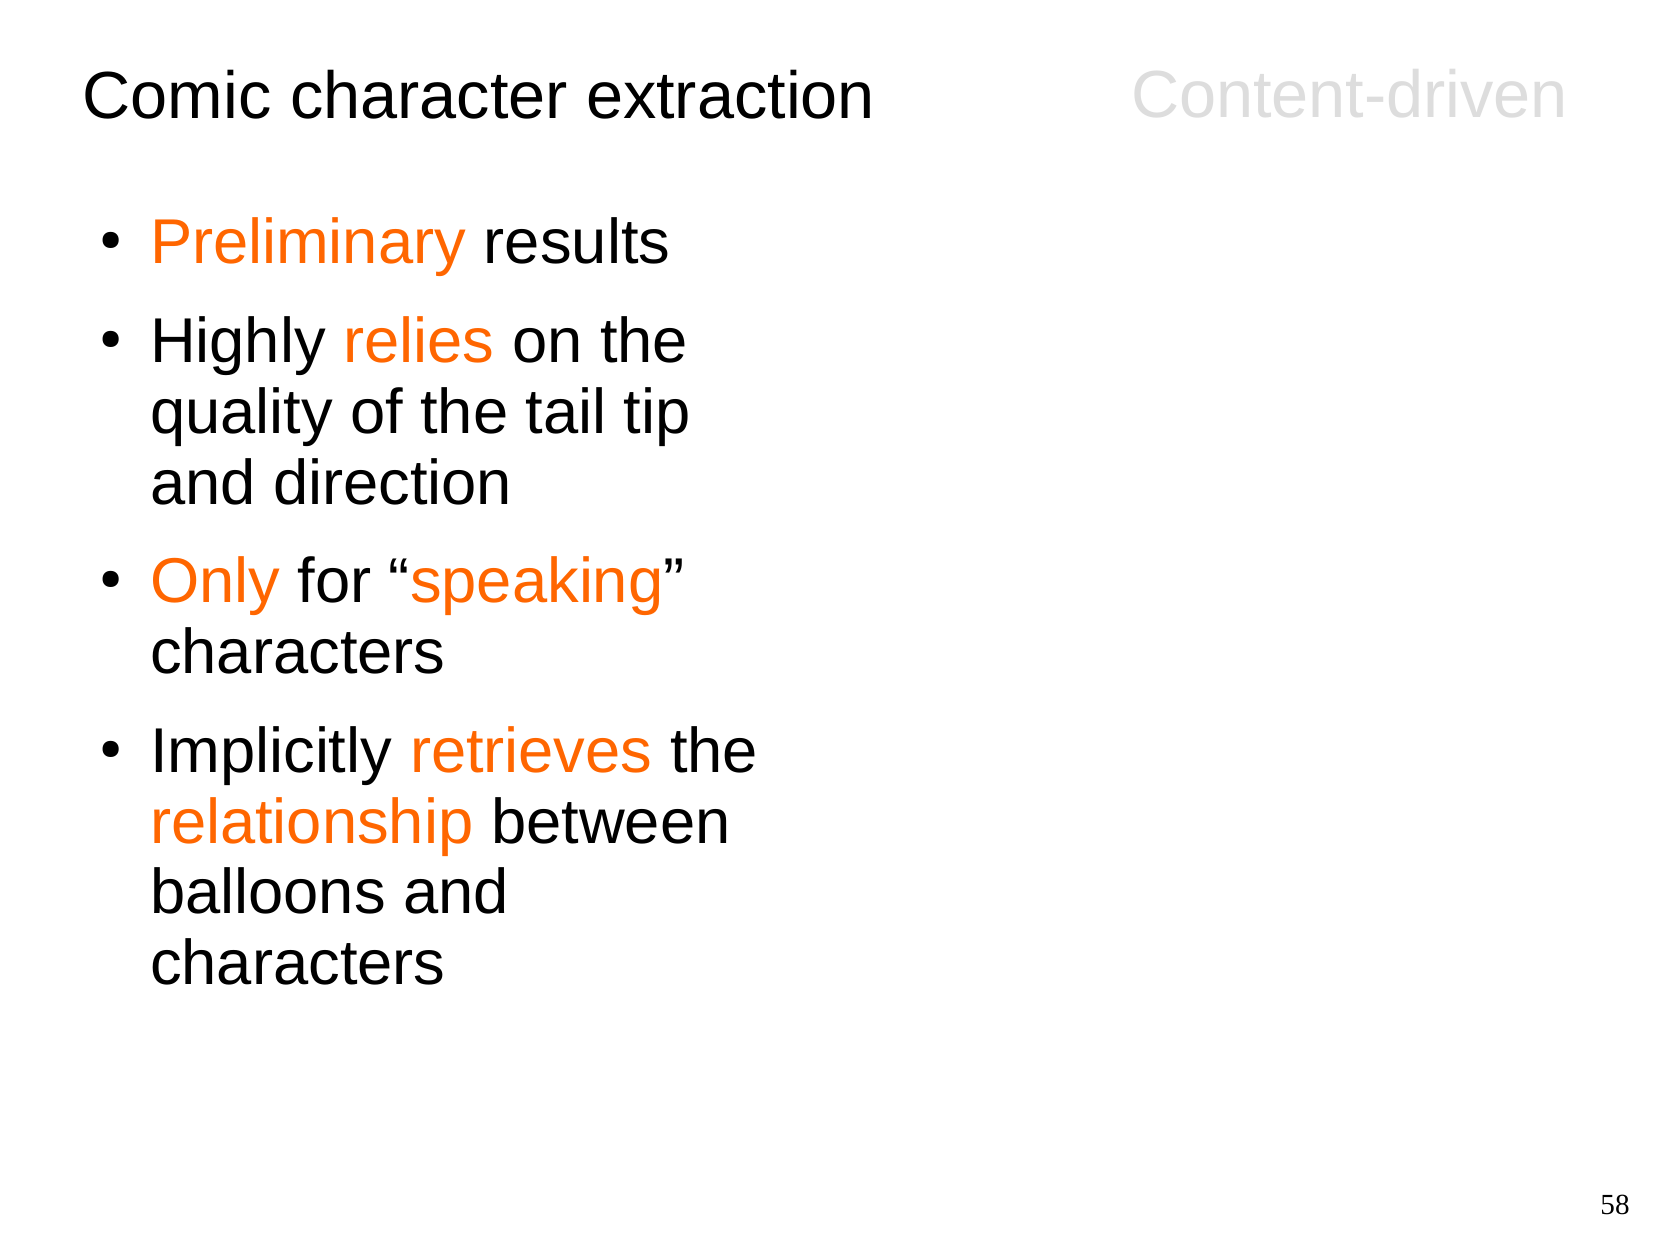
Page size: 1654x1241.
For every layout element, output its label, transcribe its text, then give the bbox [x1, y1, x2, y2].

title Comic character extraction [82, 49, 1571, 142]
list Preliminary results Highly relies on the quality of the tail tip and direction Only for “speaking” characters Implicitly retrieves the relationship between balloons and characters [82, 206, 809, 1004]
